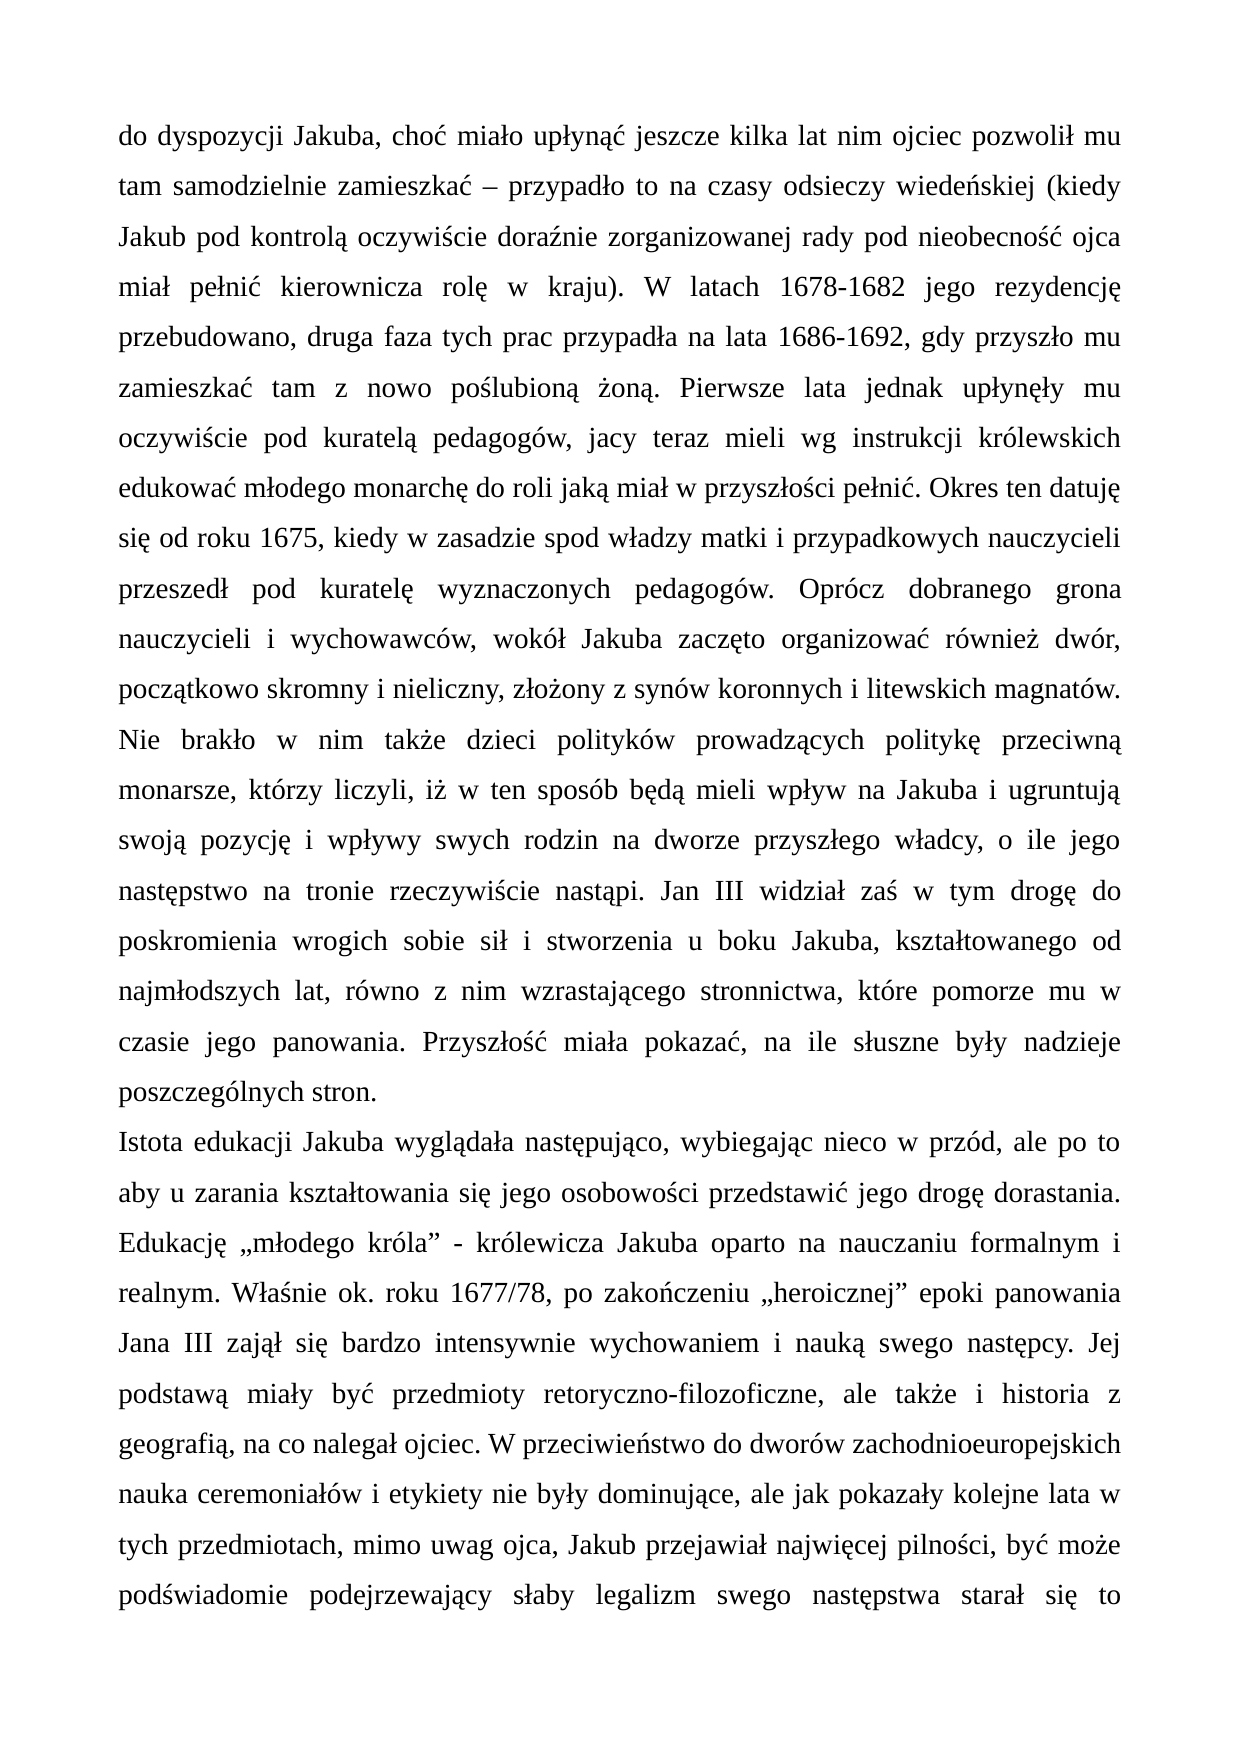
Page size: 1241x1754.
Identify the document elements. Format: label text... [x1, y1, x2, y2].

text do dyspozycji Jakuba, choć miało upłynąć jeszcze kilka lat nim ojciec pozwolił mu tam samodzielnie zamieszkać – przypadło to na czasy odsieczy wiedeńskiej (kiedy Jakub pod kontrolą oczywiście doraźnie zorganizowanej rady pod nieobecność ojca miał pełnić kierownicza rolę w kraju). W latach 1678-1682 jego rezydencję przebudowano, druga faza tych prac przypadła na lata 1686-1692, gdy przyszło mu zamieszkać tam z nowo poślubioną żoną. Pierwsze lata jednak upłynęły mu oczywiście pod kuratelą pedagogów, jacy teraz mieli wg instrukcji królewskich edukować młodego monarchę do roli jaką miał w przyszłości pełnić. Okres ten datuję się od roku 1675, kiedy w zasadzie spod władzy matki i przypadkowych nauczycieli przeszedł pod kuratelę wyznaczonych pedagogów. Oprócz dobranego grona nauczycieli i wychowawców, wokół Jakuba zaczęto organizować również dwór, początkowo skromny i nieliczny, złożony z synów koronnych i litewskich magnatów. Nie brakło w nim także dzieci polityków prowadzących politykę przeciwną monarsze, którzy liczyli, iż w ten sposób będą mieli wpływ na Jakuba i ugruntują swoją pozycję i wpływy swych rodzin na dworze przyszłego władcy, o ile jego następstwo na tronie rzeczywiście nastąpi. Jan III widział zaś w tym drogę do poskromienia wrogich sobie sił i stworzenia u boku Jakuba, kształtowanego od najmłodszych lat, równo z nim wzrastającego stronnictwa, które pomorze mu w czasie jego panowania. Przyszłość miała pokazać, na ile słuszne były nadzieje poszczególnych stron. [118, 118, 1122, 1108]
text Istota edukacji Jakuba wyglądała następująco, wybiegając nieco w przód, ale po to aby u zarania kształtowania się jego osobowości przedstawić jego drogę dorastania. Edukację „młodego króla” - królewicza Jakuba oparto na nauczaniu formalnym i realnym. Właśnie ok. roku 1677/78, po zakończeniu „heroicznej” epoki panowania Jana III zajął się bardzo intensywnie wychowaniem i nauką swego następcy. Jej podstawą miały być przedmioty retoryczno-filozoficzne, ale także i historia z geografią, na co nalegał ojciec. W przeciwieństwo do dworów zachodnioeuropejskich nauka ceremoniałów i etykiety nie były dominujące, ale jak pokazały kolejne lata w tych przedmiotach, mimo uwag ojca, Jakub przejawiał najwięcej pilności, być może podświadomie podejrzewający słaby legalizm swego następstwa starał się to [118, 1124, 1122, 1611]
